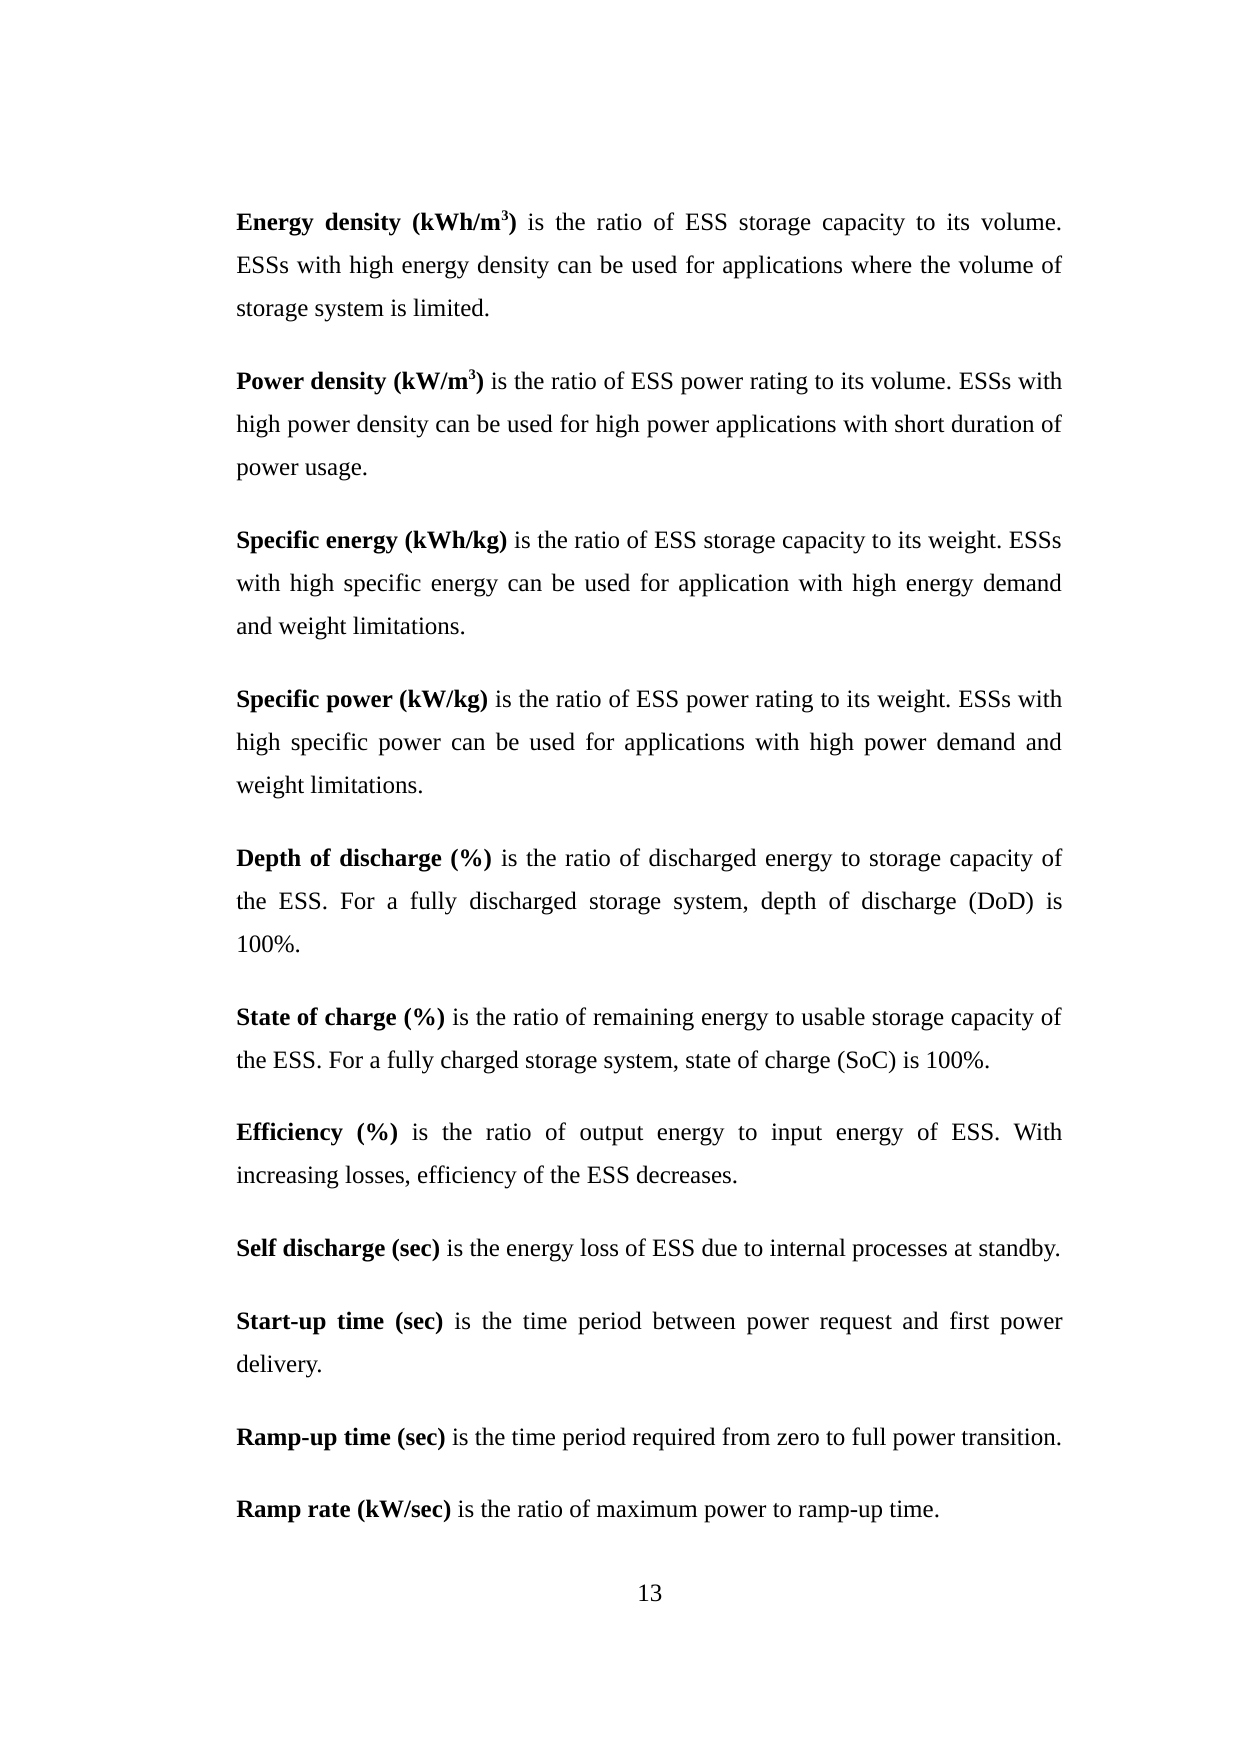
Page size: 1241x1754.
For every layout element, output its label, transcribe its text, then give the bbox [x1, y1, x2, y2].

text Ramp-up time (sec) is the time period required from zero to full power transition. [236, 1422, 1063, 1451]
text Specific power (kW/kg) is the ratio of ESS power rating to its weight. ESSs with high specific power can be used for applications with high power demand and weight limitations. [236, 684, 1063, 799]
text Efficiency (%) is the ratio of output energy to input energy of ESS. With increasing losses, efficiency of the ESS decreases. [236, 1117, 1063, 1189]
text State of charge (%) is the ratio of remaining energy to usable storage capacity of the ESS. For a fully charged storage system, state of charge (SoC) is 100%. [236, 1002, 1063, 1073]
text Specific energy (kWh/kg) is the ratio of ESS storage capacity to its weight. ESSs with high specific energy can be used for application with high energy demand and weight limitations. [236, 525, 1063, 640]
text Power density (kW/m3) is the ratio of ESS power rating to its volume. ESSs with high power density can be used for high power applications with short duration of power usage. [236, 366, 1063, 481]
text Ramp rate (kW/sec) is the ratio of maximum power to ramp-up time. [236, 1494, 1063, 1523]
text Depth of discharge (%) is the ratio of discharged energy to storage capacity of the ESS. For a fully discharged storage system, depth of discharge (DoD) is 100%. [236, 843, 1063, 958]
text Self discharge (sec) is the energy loss of ESS due to internal processes at standby. [236, 1233, 1063, 1262]
text Energy density (kWh/m3) is the ratio of ESS storage capacity to its volume. ESSs with high energy density can be used for applications where the volume of storage system is limited. [236, 207, 1063, 322]
text Start-up time (sec) is the time period between power request and first power delivery. [236, 1306, 1063, 1378]
